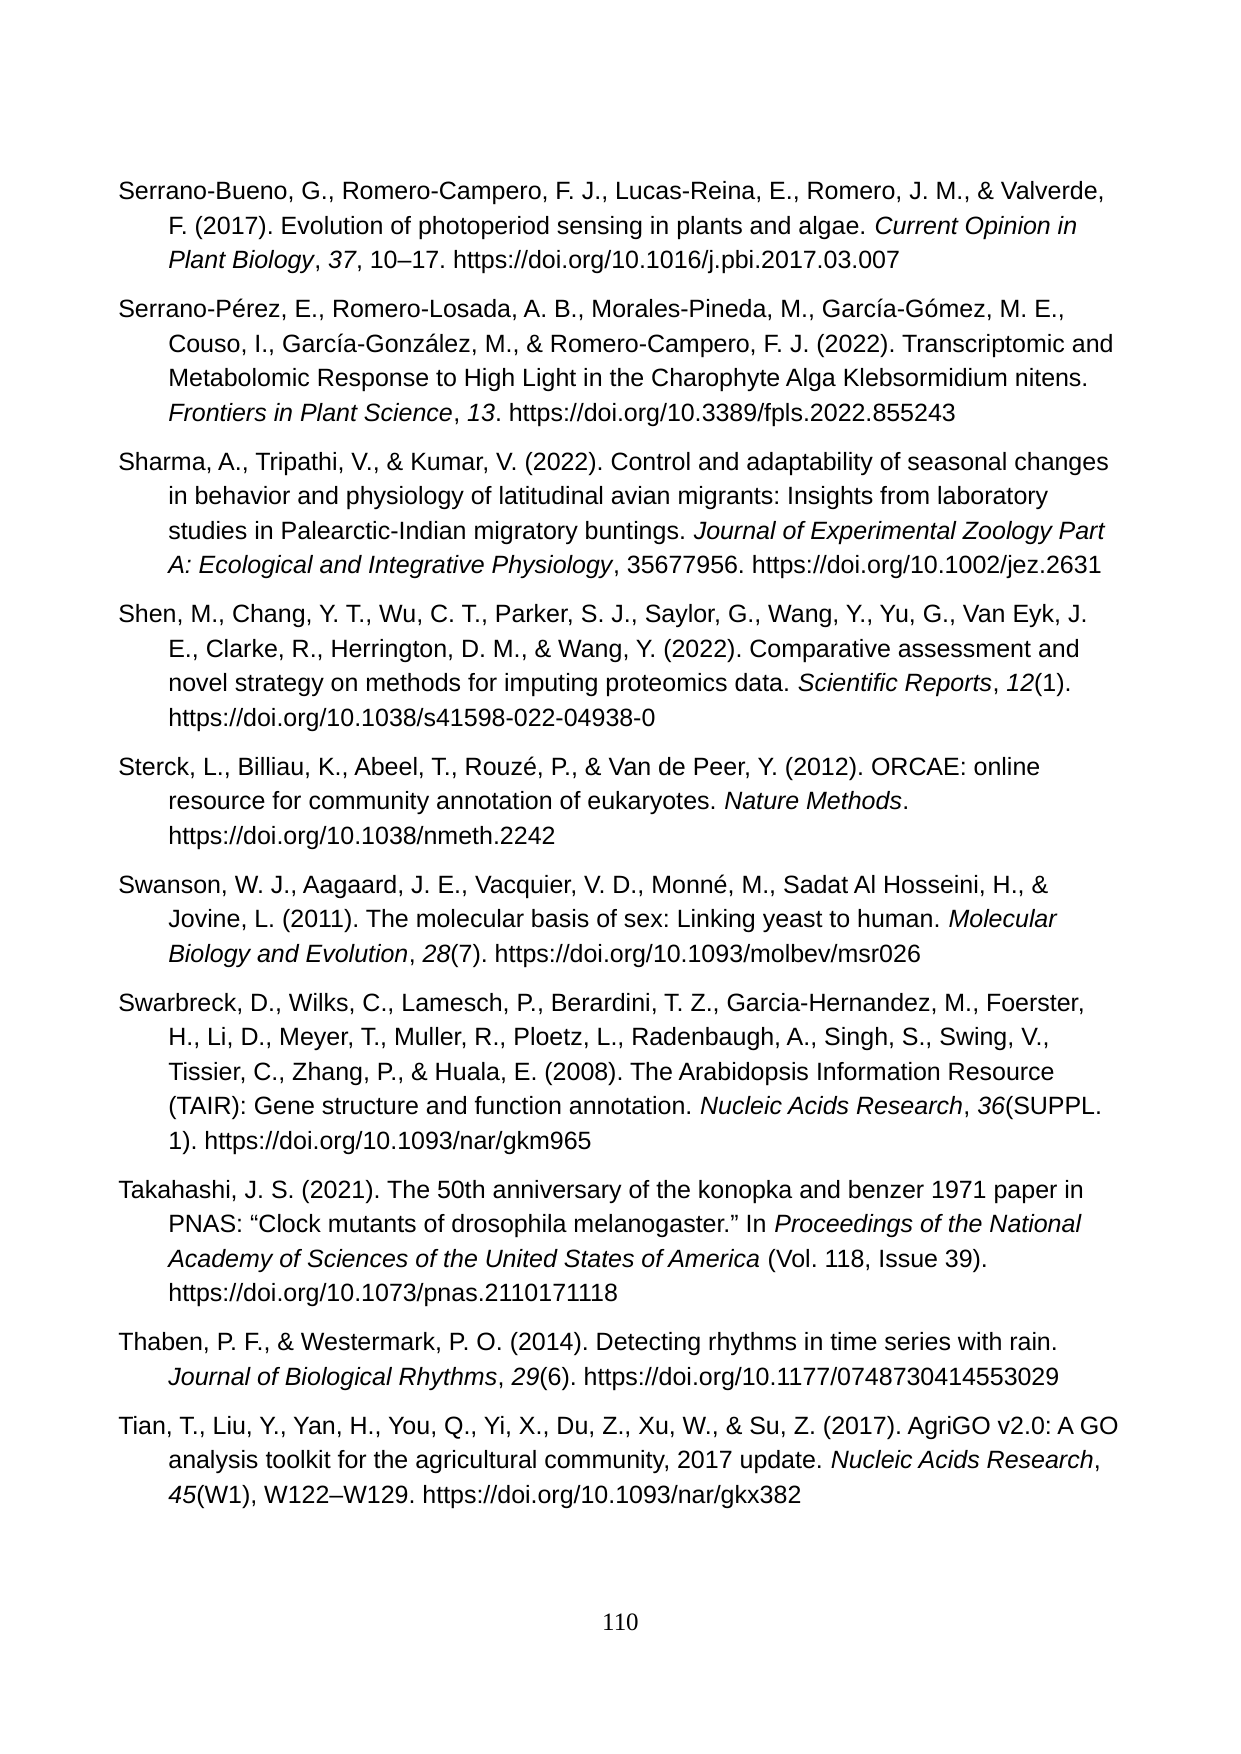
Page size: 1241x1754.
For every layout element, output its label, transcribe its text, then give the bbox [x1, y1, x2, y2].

text Takahashi, J. S. (2021). The 50th anniversary of the konopka and benzer 1971 paper in PNAS: “Clock mutants of drosophila melanogaster.” In Proceedings of the National Academy of Sciences of the United States of America (Vol. 118, Issue 39). https://doi.org/10.1073/pnas.2110171118 [118, 1175, 1122, 1307]
text Sterck, L., Billiau, K., Abeel, T., Rouzé, P., & Van de Peer, Y. (2012). ORCAE: online resource for community annotation of eukaryotes. Nature Methods. https://doi.org/10.1038/nmeth.2242 [118, 752, 1122, 849]
text Tian, T., Liu, Y., Yan, H., You, Q., Yi, X., Du, Z., Xu, W., & Su, Z. (2017). AgriGO v2.0: A GO analysis toolkit for the agricultural community, 2017 update. Nucleic Acids Research, 45(W1), W122–W129. https://doi.org/10.1093/nar/gkx382 [118, 1411, 1122, 1509]
text Swanson, W. J., Aagaard, J. E., Vacquier, V. D., Monné, M., Sadat Al Hosseini, H., & Jovine, L. (2011). The molecular basis of sex: Linking yeast to human. Molecular Biology and Evolution, 28(7). https://doi.org/10.1093/molbev/msr026 [118, 870, 1122, 968]
text Serrano-Bueno, G., Romero-Campero, F. J., Lucas-Reina, E., Romero, J. M., & Valverde, F. (2017). Evolution of photoperiod sensing in plants and algae. Current Opinion in Plant Biology, 37, 10–17. https://doi.org/10.1016/j.pbi.2017.03.007 [118, 176, 1122, 274]
text Thaben, P. F., & Westermark, P. O. (2014). Detecting rhythms in time series with rain. Journal of Biological Rhythms, 29(6). https://doi.org/10.1177/0748730414553029 [118, 1327, 1122, 1391]
text Serrano-Pérez, E., Romero-Losada, A. B., Morales-Pineda, M., García-Gómez, M. E., Couso, I., García-González, M., & Romero-Campero, F. J. (2022). Transcriptomic and Metabolomic Response to High Light in the Charophyte Alga Klebsormidium nitens. Frontiers in Plant Science, 13. https://doi.org/10.3389/fpls.2022.855243 [118, 294, 1122, 427]
text Swarbreck, D., Wilks, C., Lamesch, P., Berardini, T. Z., Garcia-Hernandez, M., Foerster, H., Li, D., Meyer, T., Muller, R., Ploetz, L., Radenbaugh, A., Singh, S., Swing, V., Tissier, C., Zhang, P., & Huala, E. (2008). The Arabidopsis Information Resource (TAIR): Gene structure and function annotation. Nucleic Acids Research, 36(SUPPL. 1). https://doi.org/10.1093/nar/gkm965 [118, 988, 1122, 1154]
text Shen, M., Chang, Y. T., Wu, C. T., Parker, S. J., Saylor, G., Wang, Y., Yu, G., Van Eyk, J. E., Clarke, R., Herrington, D. M., & Wang, Y. (2022). Comparative assessment and novel strategy on methods for imputing proteomics data. Scientific Reports, 12(1). https://doi.org/10.1038/s41598-022-04938-0 [118, 599, 1122, 732]
text Sharma, A., Tripathi, V., & Kumar, V. (2022). Control and adaptability of seasonal changes in behavior and physiology of latitudinal avian migrants: Insights from laboratory studies in Palearctic-Indian migratory buntings. Journal of Experimental Zoology Part A: Ecological and Integrative Physiology, 35677956. https://doi.org/10.1002/jez.2631 [118, 447, 1122, 579]
